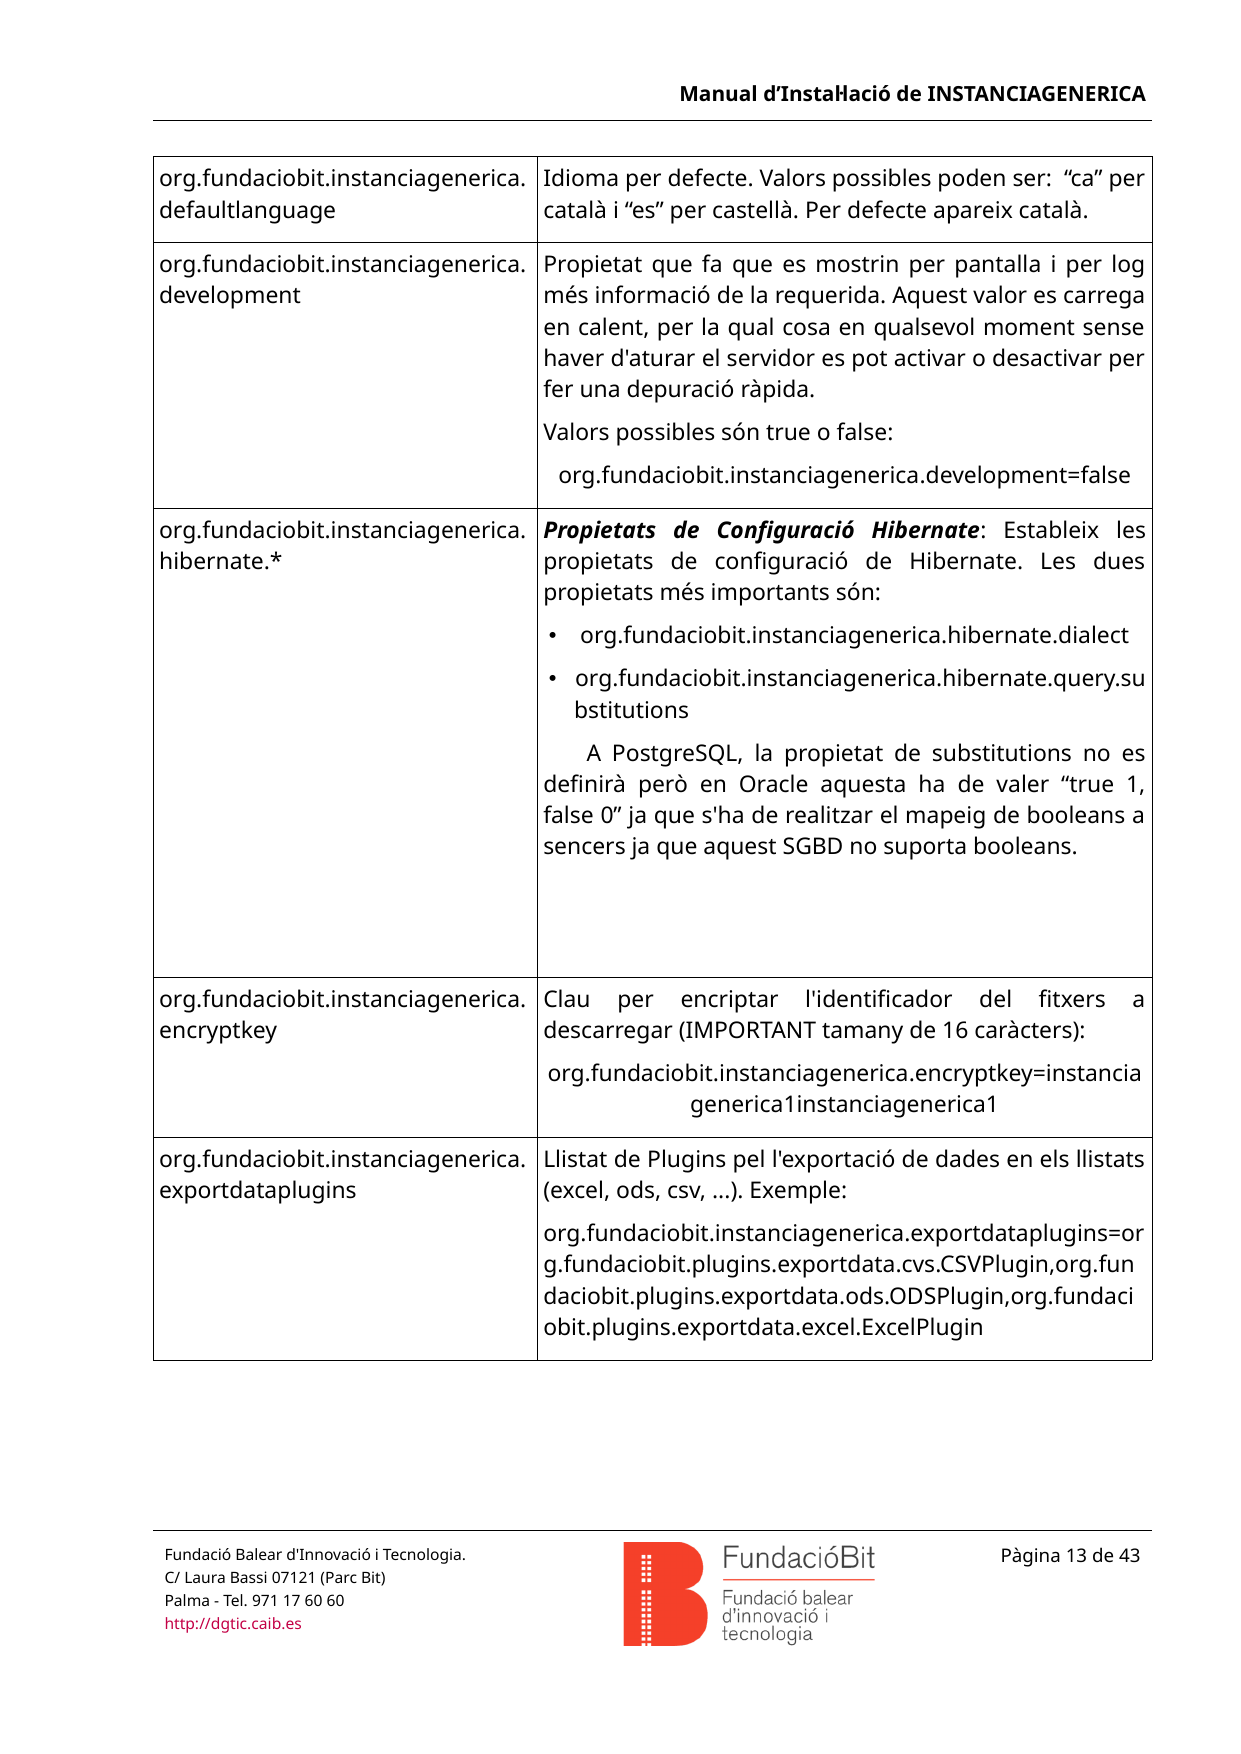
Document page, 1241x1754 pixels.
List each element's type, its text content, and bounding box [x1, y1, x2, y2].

table_cell Propietats de Configuració Hibernate: Estableix les propietats de configuració de Hibernate. Les dues propietats més importants són: org.fundaciobit.instanciagenerica.hibernate.dialect org.fundaciobit.instanciagenerica.hibernate.query.substitutions A PostgreSQL, la propietat de substitutions no es definirà però en Oracle aquesta ha de valer “true 1, false 0” ja que s'ha de realitzar el mapeig de booleans a sencers ja que aquest SGBD no suporta booleans. [538, 509, 1152, 977]
table_cell org.fundaciobit.instanciagenerica.hibernate.* [154, 509, 537, 977]
picture [623, 1542, 875, 1646]
table_cell org.fundaciobit.instanciagenerica.development [154, 243, 537, 508]
table_cell Clau per encriptar l'identificador del fitxers a descarregar (IMPORTANT tamany de 16 caràcters): org.fundaciobit.instanciagenerica.encryptkey=instanciagenerica1instanciagenerica1 [538, 978, 1152, 1137]
table_cell org.fundaciobit.instanciagenerica.exportdataplugins [154, 1138, 537, 1359]
table_cell Propietat que fa que es mostrin per pantalla i per log més informació de la requerida. Aquest valor es carrega en calent, per la qual cosa en qualsevol moment sense haver d'aturar el servidor es pot activar o desactivar per fer una depuració ràpida. Valors possibles són true o false: org.fundaciobit.instanciagenerica.development=false [538, 243, 1152, 508]
table_cell org.fundaciobit.instanciagenerica.encryptkey [154, 978, 537, 1137]
table_cell org.fundaciobit.instanciagenerica.defaultlanguage [154, 157, 537, 242]
table_cell Llistat de Plugins pel l'exportació de dades en els llistats (excel, ods, csv, ...). Exemple: org.fundaciobit.instanciagenerica.exportdataplugins=org.fundaciobit.plugins.exportdata.cvs.CSVPlugin,org.fundaciobit.plugins.exportdata.ods.ODSPlugin,org.fundaciobit.plugins.exportdata.excel.ExcelPlugin [538, 1138, 1152, 1359]
table_cell Idioma per defecte. Valors possibles poden ser: “ca” per català i “es” per castellà. Per defecte apareix català. [538, 157, 1152, 242]
